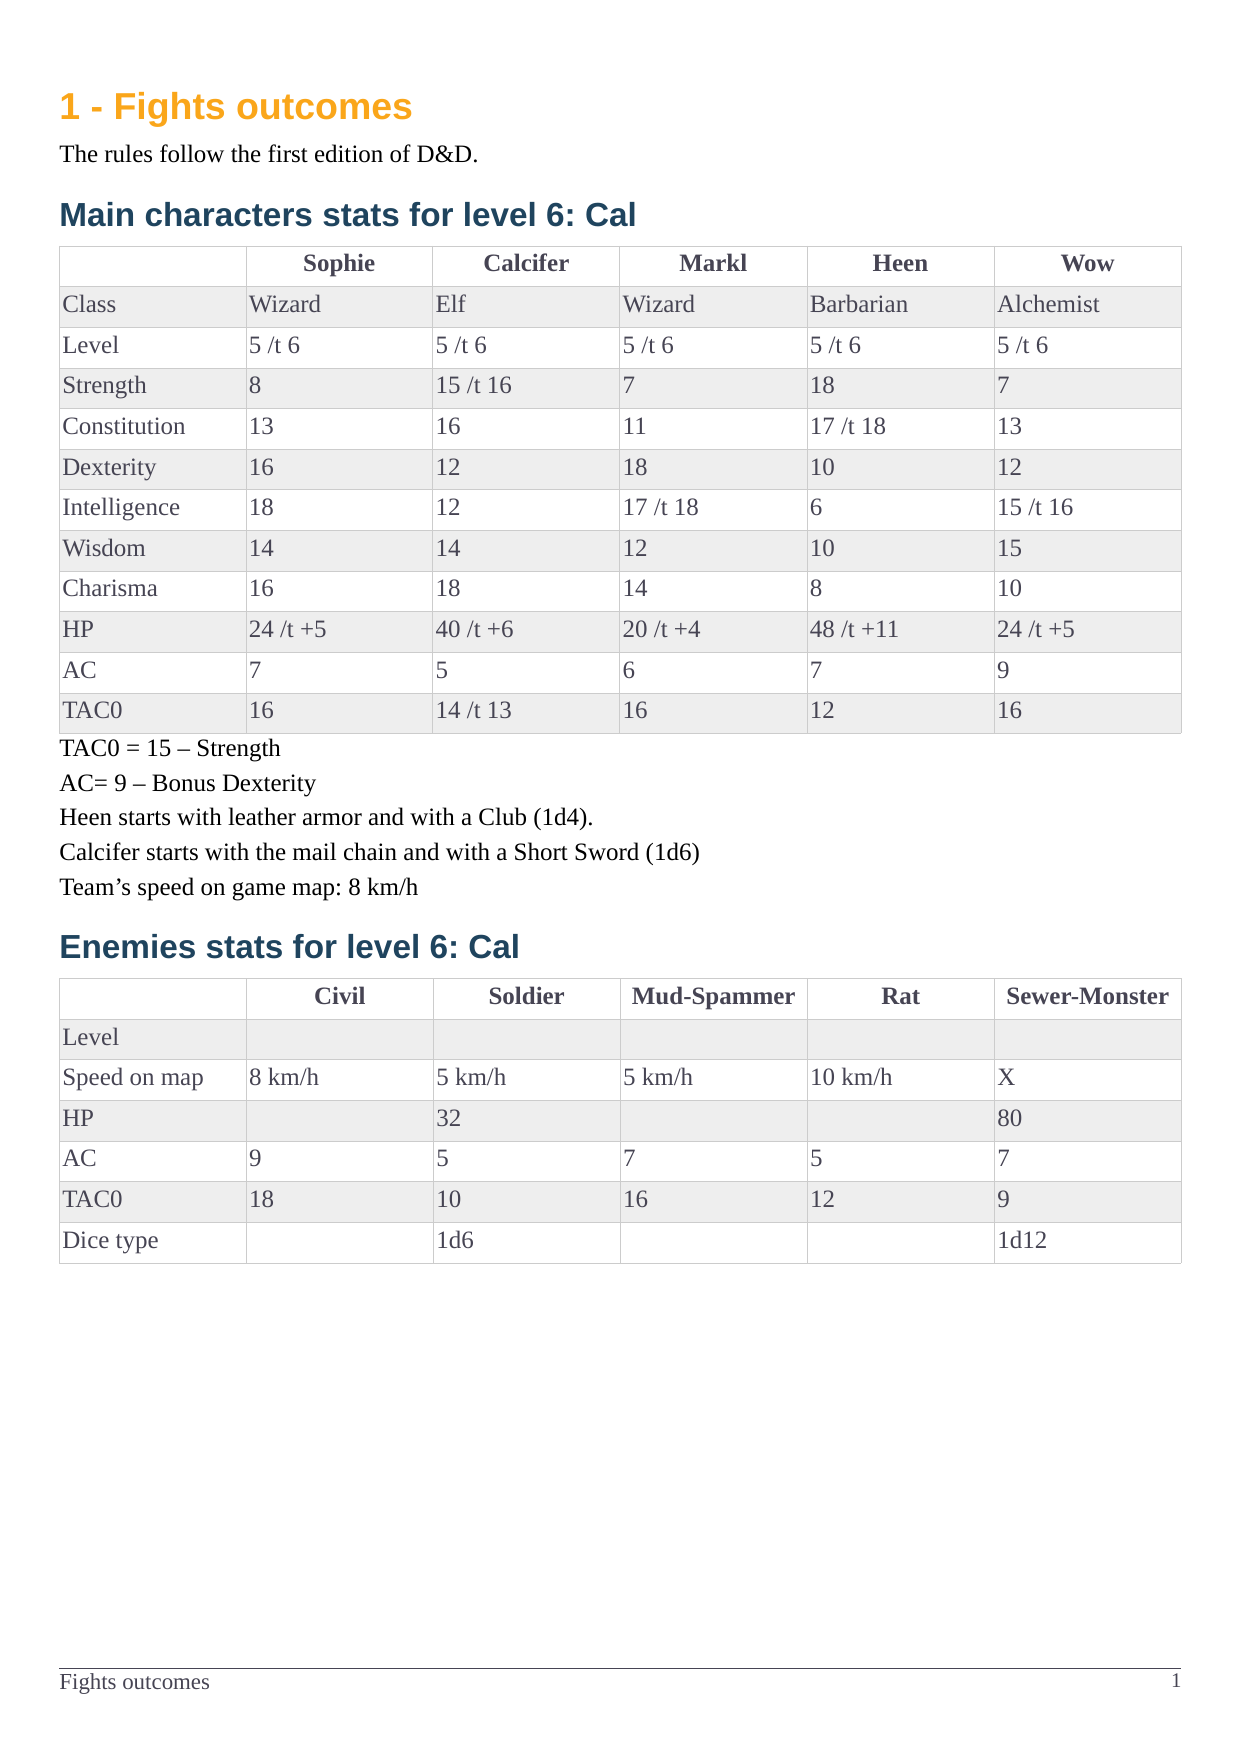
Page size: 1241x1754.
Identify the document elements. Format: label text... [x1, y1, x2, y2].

table_cell 6 [808, 490, 994, 530]
table_cell 7 [808, 653, 994, 692]
table_cell 5 /t 6 [247, 328, 432, 367]
table_cell Barbarian [808, 287, 994, 327]
table_cell 5 /t 6 [620, 328, 807, 367]
table_cell 16 [247, 694, 432, 733]
table_cell [808, 1101, 994, 1141]
table_header Sophie [247, 247, 432, 286]
table_cell 8 [808, 572, 994, 611]
text Team’s speed on game map: 8 km/h [59, 872, 1181, 901]
table_cell 24 /t +5 [995, 612, 1181, 652]
table_cell 16 [247, 450, 432, 489]
table_cell Speed on map [60, 1060, 246, 1100]
table_cell 7 [995, 369, 1181, 408]
table_cell Strength [60, 369, 246, 408]
table_cell AC [60, 1142, 246, 1181]
table_cell Dexterity [60, 450, 246, 489]
table_cell 17 /t 18 [808, 409, 994, 449]
table_header Civil [247, 979, 433, 1019]
table_cell [621, 1101, 807, 1141]
table_cell 17 /t 18 [620, 490, 807, 530]
table_cell 9 [995, 653, 1181, 692]
table_cell 12 [620, 531, 807, 571]
table_cell 6 [620, 653, 807, 692]
table_cell 18 [620, 450, 807, 489]
table_cell 5 /t 6 [995, 328, 1181, 367]
table_cell Constitution [60, 409, 246, 449]
table_cell [434, 1020, 620, 1059]
table_cell Dice type [60, 1223, 246, 1262]
table_cell [808, 1020, 994, 1059]
table_cell 10 [434, 1182, 620, 1222]
table_cell 8 [247, 369, 432, 408]
table_cell 14 [433, 531, 619, 571]
table_cell 12 [433, 490, 619, 530]
table_header Sewer-Monster [995, 979, 1181, 1019]
table_cell 8 km/h [247, 1060, 433, 1100]
table_cell 14 /t 13 [433, 694, 619, 733]
text The rules follow the first edition of D&D. [59, 139, 1181, 168]
table_cell 1d6 [434, 1223, 620, 1262]
table_cell 7 [995, 1142, 1181, 1181]
table_cell Alchemist [995, 287, 1181, 327]
table_cell 15 /t 16 [433, 369, 619, 408]
table_cell Level [60, 1020, 246, 1059]
table_cell [247, 1101, 433, 1141]
text AC= 9 – Bonus Dexterity [59, 768, 1181, 797]
table_cell 7 [247, 653, 432, 692]
table_cell 5 km/h [434, 1060, 620, 1100]
table_cell 20 /t +4 [620, 612, 807, 652]
table_cell 7 [621, 1142, 807, 1181]
table_cell 5 /t 6 [433, 328, 619, 367]
table_cell 12 [808, 1182, 994, 1222]
subtitle Enemies stats for level 6: Cal [59, 927, 1181, 966]
table_cell 18 [247, 1182, 433, 1222]
table_cell [621, 1020, 807, 1059]
table_cell 5 [808, 1142, 994, 1181]
subtitle Main characters stats for level 6: Cal [59, 195, 1181, 233]
table_cell 13 [247, 409, 432, 449]
table_cell Intelligence [60, 490, 246, 530]
table_cell 32 [434, 1101, 620, 1141]
table_cell 40 /t +6 [433, 612, 619, 652]
table_cell HP [60, 1101, 246, 1141]
table_header Heen [808, 247, 994, 286]
table_cell 10 [995, 572, 1181, 611]
table_cell [995, 1020, 1181, 1059]
table_cell 10 [808, 531, 994, 571]
table_header [60, 979, 246, 1019]
table_cell 16 [247, 572, 432, 611]
table_cell Wizard [247, 287, 432, 327]
table_cell Wizard [620, 287, 807, 327]
table_cell Class [60, 287, 246, 327]
table_cell 10 [808, 450, 994, 489]
table_cell [621, 1223, 807, 1262]
table_cell 5 /t 6 [808, 328, 994, 367]
text TAC0 = 15 – Strength [59, 734, 1181, 762]
subtitle Fights outcomes [59, 84, 1181, 127]
table_cell [247, 1020, 433, 1059]
table_cell 11 [620, 409, 807, 449]
table_cell X [995, 1060, 1181, 1100]
table_cell 9 [995, 1182, 1181, 1222]
table_cell Elf [433, 287, 619, 327]
table_cell 16 [621, 1182, 807, 1222]
table_cell 15 /t 16 [995, 490, 1181, 530]
table_header Markl [620, 247, 807, 286]
table_header [60, 247, 246, 286]
table_cell 24 /t +5 [247, 612, 432, 652]
text Calcifer starts with the mail chain and with a Short Sword (1d6) [59, 837, 1181, 866]
table_cell 18 [433, 572, 619, 611]
table_cell Wisdom [60, 531, 246, 571]
table_cell 14 [620, 572, 807, 611]
table_header Soldier [434, 979, 620, 1019]
table_cell 16 [433, 409, 619, 449]
table_cell 80 [995, 1101, 1181, 1141]
table_cell 18 [247, 490, 432, 530]
table_cell 16 [995, 694, 1181, 733]
table_cell 1d12 [995, 1223, 1181, 1262]
table_cell 13 [995, 409, 1181, 449]
table_cell 5 km/h [621, 1060, 807, 1100]
table_cell HP [60, 612, 246, 652]
table_cell 5 [433, 653, 619, 692]
table_cell 9 [247, 1142, 433, 1181]
table_cell 15 [995, 531, 1181, 571]
table_header Calcifer [433, 247, 619, 286]
table_cell 16 [620, 694, 807, 733]
table_cell 12 [433, 450, 619, 489]
table_header Mud-Spammer [621, 979, 807, 1019]
table_cell 7 [620, 369, 807, 408]
table_cell [247, 1223, 433, 1262]
table_cell 12 [808, 694, 994, 733]
table_cell [808, 1223, 994, 1262]
table_cell 12 [995, 450, 1181, 489]
table_cell Charisma [60, 572, 246, 611]
table_cell 10 km/h [808, 1060, 994, 1100]
table_cell 48 /t +11 [808, 612, 994, 652]
text Heen starts with leather armor and with a Club (1d4). [59, 802, 1181, 831]
table_cell Level [60, 328, 246, 367]
table_cell 14 [247, 531, 432, 571]
table_cell 5 [434, 1142, 620, 1181]
table_header Rat [808, 979, 994, 1019]
table_cell TAC0 [60, 1182, 246, 1222]
table_cell 18 [808, 369, 994, 408]
table_cell TAC0 [60, 694, 246, 733]
table_cell AC [60, 653, 246, 692]
table_header Wow [995, 247, 1181, 286]
